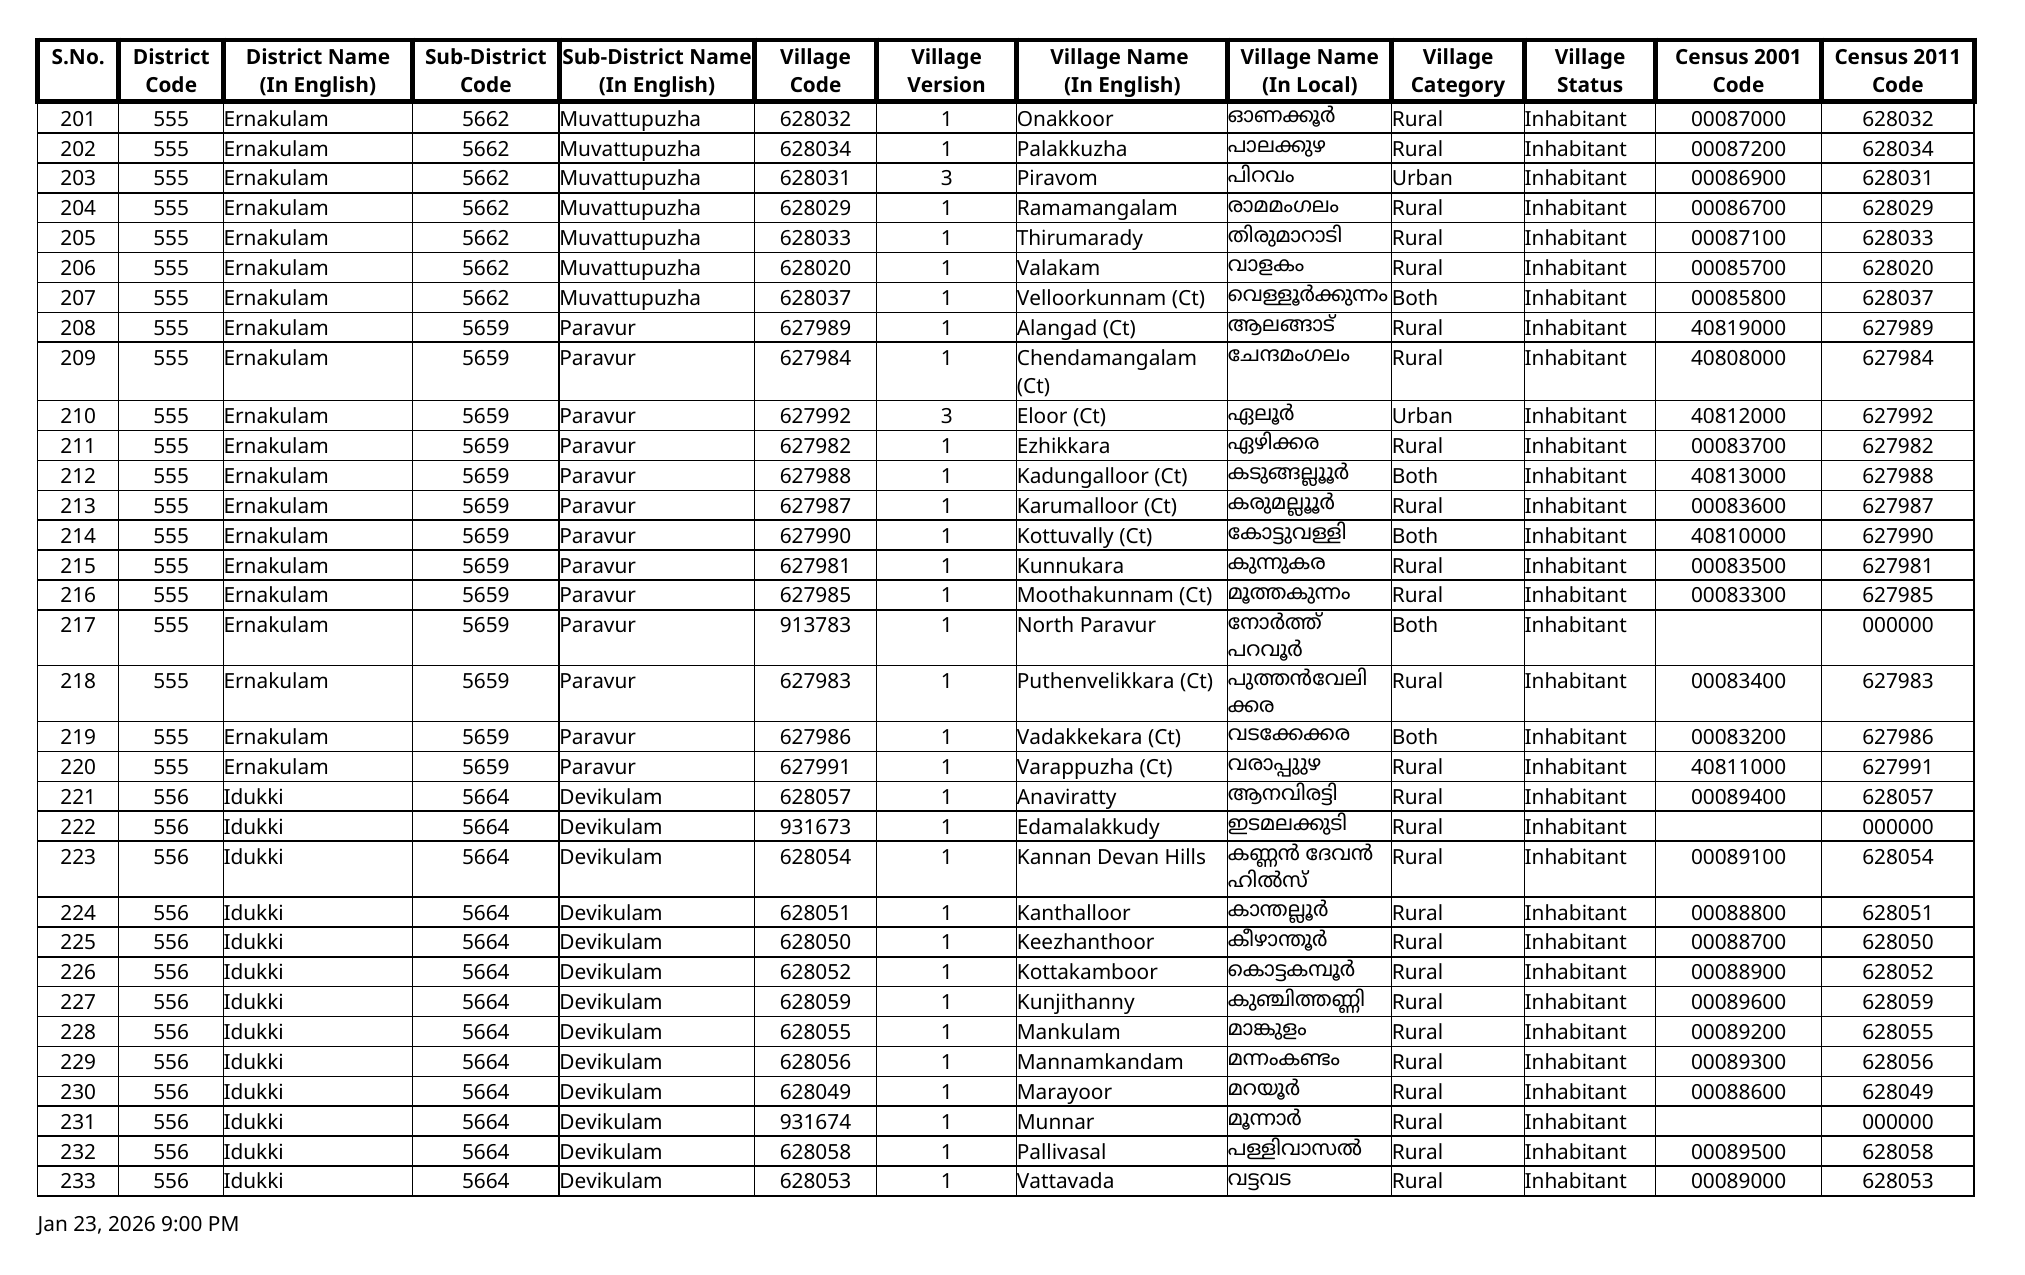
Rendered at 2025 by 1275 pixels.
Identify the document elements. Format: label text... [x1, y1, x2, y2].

table_cell Rural [1392, 104, 1524, 132]
table_cell 1 [877, 987, 1016, 1016]
table_cell 628020 [1822, 253, 1973, 282]
table_cell Idukki [224, 812, 412, 840]
table_cell Devikulam [560, 782, 754, 810]
table_cell Devikulam [560, 987, 754, 1016]
table_header District Name (In English) [226, 42, 410, 99]
table_cell വെള്ളൂർക്കുന്നം [1228, 283, 1391, 312]
table_cell 5659 [413, 343, 558, 400]
table_cell 5659 [413, 313, 558, 341]
table_cell 212 [38, 461, 118, 489]
table_cell 5662 [413, 104, 558, 132]
table_cell 556 [119, 928, 223, 956]
table_cell വട്ടവട [1228, 1167, 1391, 1195]
table_cell Velloorkunnam (Ct) [1017, 283, 1227, 312]
table_cell 627986 [755, 722, 876, 751]
table_cell Keezhanthoor [1017, 928, 1227, 956]
table_cell Vadakkekara (Ct) [1017, 722, 1227, 751]
table_cell കോട്ടുവള്ളി [1228, 521, 1391, 549]
table_cell 5662 [413, 134, 558, 162]
table_header Village Name (In Local) [1230, 42, 1389, 99]
table_cell Mannamkandam [1017, 1047, 1227, 1076]
table_cell 00089000 [1656, 1167, 1821, 1195]
table_cell 1 [877, 1137, 1016, 1165]
table_cell 628056 [1822, 1047, 1973, 1076]
table_cell 627987 [755, 491, 876, 519]
table_cell 00089300 [1656, 1047, 1821, 1076]
table_cell 555 [119, 194, 223, 222]
table_cell Inhabitant [1525, 223, 1655, 252]
table_cell 215 [38, 551, 118, 579]
table_cell 627991 [1822, 752, 1973, 781]
table_cell 555 [119, 253, 223, 282]
table_cell ഏലൂർ [1228, 401, 1391, 430]
table_cell 00083200 [1656, 722, 1821, 751]
table_cell 1 [877, 666, 1016, 721]
table_cell Muvattupuzha [560, 134, 754, 162]
table_header Village Version [879, 42, 1014, 99]
table_cell Inhabitant [1525, 253, 1655, 282]
table_cell Idukki [224, 958, 412, 986]
table_cell 556 [119, 842, 223, 896]
table_cell Paravur [560, 401, 754, 430]
table_cell Piravom [1017, 164, 1227, 192]
table_cell Inhabitant [1525, 551, 1655, 579]
table_cell Ernakulam [224, 164, 412, 192]
table_cell 5664 [413, 958, 558, 986]
table_cell Rural [1392, 491, 1524, 519]
table_cell 5662 [413, 283, 558, 312]
table_cell 628056 [755, 1047, 876, 1076]
table_cell Rural [1392, 343, 1524, 400]
table_cell 628058 [755, 1137, 876, 1165]
table_cell 555 [119, 343, 223, 400]
table_cell 1 [877, 928, 1016, 956]
table_cell Ernakulam [224, 194, 412, 222]
table_cell കണ്ണൻ ദേവൻ ഹിൽസ് [1228, 842, 1391, 896]
table_cell 628051 [755, 898, 876, 926]
table_cell Ernakulam [224, 223, 412, 252]
table_cell 1 [877, 752, 1016, 781]
table_cell Devikulam [560, 1017, 754, 1046]
table_cell 1 [877, 134, 1016, 162]
table_cell 627989 [755, 313, 876, 341]
table_cell 206 [38, 253, 118, 282]
table_cell Devikulam [560, 898, 754, 926]
table_cell മൂത്തകുന്നം [1228, 581, 1391, 609]
table_cell 1 [877, 223, 1016, 252]
table_cell 00083700 [1656, 431, 1821, 459]
table_cell Paravur [560, 313, 754, 341]
table_cell Rural [1392, 1107, 1524, 1135]
table_cell 1 [877, 461, 1016, 489]
table_cell Kunnukara [1017, 551, 1227, 579]
table_cell 555 [119, 611, 223, 665]
table_cell Rural [1392, 253, 1524, 282]
table_cell Devikulam [560, 1107, 754, 1135]
table_cell 627981 [1822, 551, 1973, 579]
table_cell 628020 [755, 253, 876, 282]
table_cell Idukki [224, 1107, 412, 1135]
table_cell Chendamangalam (Ct) [1017, 343, 1227, 400]
table_cell Pallivasal [1017, 1137, 1227, 1165]
table_cell Puthenvelikkara (Ct) [1017, 666, 1227, 721]
table_cell 628037 [1822, 283, 1973, 312]
table_cell 214 [38, 521, 118, 549]
table_cell Ernakulam [224, 521, 412, 549]
table_cell Rural [1392, 958, 1524, 986]
table_cell 555 [119, 491, 223, 519]
table_cell Idukki [224, 1167, 412, 1195]
table_cell 211 [38, 431, 118, 459]
table_cell 210 [38, 401, 118, 430]
table_cell 1 [877, 581, 1016, 609]
table_cell Inhabitant [1525, 958, 1655, 986]
table_cell Inhabitant [1525, 1017, 1655, 1046]
table_cell 00086700 [1656, 194, 1821, 222]
table_cell 5659 [413, 611, 558, 665]
table_cell 40811000 [1656, 752, 1821, 781]
table_cell Inhabitant [1525, 1167, 1655, 1195]
table_cell 555 [119, 521, 223, 549]
table_cell 627983 [1822, 666, 1973, 721]
table_cell 230 [38, 1077, 118, 1105]
table_cell 555 [119, 581, 223, 609]
table_cell 555 [119, 313, 223, 341]
table_cell Rural [1392, 1167, 1524, 1195]
table_cell 232 [38, 1137, 118, 1165]
table_cell Rural [1392, 581, 1524, 609]
table_cell Urban [1392, 401, 1524, 430]
table_cell Ernakulam [224, 581, 412, 609]
table_cell 1 [877, 431, 1016, 459]
table_cell മാങ്കുളം [1228, 1017, 1391, 1046]
table_cell Inhabitant [1525, 928, 1655, 956]
table_cell Rural [1392, 431, 1524, 459]
table_cell കീഴാന്തൂർ [1228, 928, 1391, 956]
table_cell 5659 [413, 752, 558, 781]
table_cell Idukki [224, 928, 412, 956]
table_cell 627990 [1822, 521, 1973, 549]
table_cell 40813000 [1656, 461, 1821, 489]
table_cell 00085800 [1656, 283, 1821, 312]
table_cell 202 [38, 134, 118, 162]
table_cell 00088900 [1656, 958, 1821, 986]
table_cell 556 [119, 782, 223, 810]
table_cell 628031 [1822, 164, 1973, 192]
table_cell 555 [119, 752, 223, 781]
table_cell 213 [38, 491, 118, 519]
table_cell Ernakulam [224, 401, 412, 430]
table_cell 556 [119, 1167, 223, 1195]
table_cell 556 [119, 1107, 223, 1135]
table_cell 627990 [755, 521, 876, 549]
table_cell Rural [1392, 1017, 1524, 1046]
table_cell [1656, 812, 1821, 840]
table_cell 000000 [1822, 611, 1973, 665]
table_cell 1 [877, 1107, 1016, 1135]
table_cell Both [1392, 461, 1524, 489]
table_cell 1 [877, 1017, 1016, 1046]
table_cell 627981 [755, 551, 876, 579]
table_cell 627983 [755, 666, 876, 721]
table_cell 628057 [1822, 782, 1973, 810]
table_cell 628059 [755, 987, 876, 1016]
table_cell 000000 [1822, 1107, 1973, 1135]
table_cell Paravur [560, 611, 754, 665]
table_cell Devikulam [560, 958, 754, 986]
table_cell Kottuvally (Ct) [1017, 521, 1227, 549]
table_cell കുഞ്ചിത്തണ്ണി [1228, 987, 1391, 1016]
table_cell 225 [38, 928, 118, 956]
table_cell Kunjithanny [1017, 987, 1227, 1016]
table_cell 224 [38, 898, 118, 926]
table_cell പുത്തൻവേലിക്കര [1228, 666, 1391, 721]
table_cell Rural [1392, 134, 1524, 162]
table_cell Ernakulam [224, 104, 412, 132]
table_cell 00085700 [1656, 253, 1821, 282]
table_cell 00088700 [1656, 928, 1821, 956]
table_cell 5664 [413, 1137, 558, 1165]
table_cell 556 [119, 958, 223, 986]
table_cell Inhabitant [1525, 611, 1655, 665]
table_cell 222 [38, 812, 118, 840]
table_cell 5664 [413, 1047, 558, 1076]
table_cell 00087100 [1656, 223, 1821, 252]
table_header S.No. [40, 42, 116, 99]
table_cell Devikulam [560, 1137, 754, 1165]
table_cell 1 [877, 1077, 1016, 1105]
table_cell 628052 [755, 958, 876, 986]
table_cell Palakkuzha [1017, 134, 1227, 162]
table_cell 628037 [755, 283, 876, 312]
table_cell 00083300 [1656, 581, 1821, 609]
table_cell 5664 [413, 898, 558, 926]
table_cell മന്നംകണ്ടം [1228, 1047, 1391, 1076]
table_cell Kannan Devan Hills [1017, 842, 1227, 896]
table_cell 555 [119, 666, 223, 721]
table_cell കുന്നുകര [1228, 551, 1391, 579]
table_cell Inhabitant [1525, 343, 1655, 400]
table_cell 931673 [755, 812, 876, 840]
table_cell Edamalakkudy [1017, 812, 1227, 840]
table_cell Idukki [224, 1077, 412, 1105]
table_cell 627982 [1822, 431, 1973, 459]
table_cell 555 [119, 401, 223, 430]
table_cell Muvattupuzha [560, 283, 754, 312]
table_cell Paravur [560, 521, 754, 549]
table_cell 627982 [755, 431, 876, 459]
table_cell Rural [1392, 223, 1524, 252]
table_cell Inhabitant [1525, 898, 1655, 926]
table_cell 556 [119, 898, 223, 926]
table_cell 205 [38, 223, 118, 252]
table_cell Devikulam [560, 842, 754, 896]
table_cell 220 [38, 752, 118, 781]
table_cell 627992 [1822, 401, 1973, 430]
table_cell വരാപ്പുുഴ [1228, 752, 1391, 781]
table_cell 556 [119, 987, 223, 1016]
table_cell Valakam [1017, 253, 1227, 282]
table_cell 00089600 [1656, 987, 1821, 1016]
table_cell 628053 [1822, 1167, 1973, 1195]
table_cell Rural [1392, 898, 1524, 926]
table_cell Rural [1392, 987, 1524, 1016]
table_cell 5664 [413, 987, 558, 1016]
table_cell 5659 [413, 461, 558, 489]
table_cell ഏഴിക്കര [1228, 431, 1391, 459]
table_cell 5662 [413, 223, 558, 252]
table_cell 556 [119, 812, 223, 840]
table_cell Ramamangalam [1017, 194, 1227, 222]
table_cell Both [1392, 283, 1524, 312]
table_cell Paravur [560, 752, 754, 781]
table_cell Munnar [1017, 1107, 1227, 1135]
table_cell കരുമല്ലൂൂർ [1228, 491, 1391, 519]
table_header Sub-District Name (In English) [562, 42, 752, 99]
table_cell 208 [38, 313, 118, 341]
table_cell 5659 [413, 722, 558, 751]
table_cell Inhabitant [1525, 313, 1655, 341]
table_cell 628029 [1822, 194, 1973, 222]
table_cell Devikulam [560, 1167, 754, 1195]
table_cell പള്ളിവാസൽ [1228, 1137, 1391, 1165]
table_cell Idukki [224, 782, 412, 810]
table_cell 628033 [1822, 223, 1973, 252]
table_cell Paravur [560, 461, 754, 489]
table_cell 1 [877, 782, 1016, 810]
table_cell Rural [1392, 752, 1524, 781]
table_cell Muvattupuzha [560, 164, 754, 192]
table_cell Both [1392, 611, 1524, 665]
table_cell Inhabitant [1525, 752, 1655, 781]
table_cell 000000 [1822, 812, 1973, 840]
table_cell 226 [38, 958, 118, 986]
table_cell തിരുമാറാടി [1228, 223, 1391, 252]
table_cell Ernakulam [224, 551, 412, 579]
table_header Village Category [1394, 42, 1522, 99]
table_cell Ernakulam [224, 461, 412, 489]
table_cell 223 [38, 842, 118, 896]
table_cell 5664 [413, 842, 558, 896]
table_cell Paravur [560, 491, 754, 519]
table_cell 1 [877, 253, 1016, 282]
table_cell Rural [1392, 1137, 1524, 1165]
table_cell 40819000 [1656, 313, 1821, 341]
table_cell 204 [38, 194, 118, 222]
table_cell 5659 [413, 431, 558, 459]
table_cell 216 [38, 581, 118, 609]
table_cell 555 [119, 551, 223, 579]
table_cell 229 [38, 1047, 118, 1076]
table_cell Idukki [224, 1017, 412, 1046]
table_cell 5659 [413, 491, 558, 519]
table_cell 555 [119, 134, 223, 162]
table_cell 5664 [413, 1017, 558, 1046]
table_cell 221 [38, 782, 118, 810]
table_cell Kottakamboor [1017, 958, 1227, 986]
table_cell 628051 [1822, 898, 1973, 926]
table_cell 5664 [413, 1077, 558, 1105]
table_cell 5659 [413, 581, 558, 609]
table_cell 555 [119, 283, 223, 312]
table_cell 00088600 [1656, 1077, 1821, 1105]
table_cell Both [1392, 722, 1524, 751]
table_header District Code [121, 42, 221, 99]
table_cell 628054 [755, 842, 876, 896]
table_cell 555 [119, 164, 223, 192]
table_cell Paravur [560, 722, 754, 751]
table_cell Paravur [560, 551, 754, 579]
table_cell 00083500 [1656, 551, 1821, 579]
table_cell 627984 [1822, 343, 1973, 400]
table_header Village Code [757, 42, 874, 99]
table_cell ആലങ്ങാട് [1228, 313, 1391, 341]
table_cell Both [1392, 521, 1524, 549]
table_cell 219 [38, 722, 118, 751]
table_cell 628032 [1822, 104, 1973, 132]
table_cell 203 [38, 164, 118, 192]
table_cell 555 [119, 431, 223, 459]
table_cell Paravur [560, 581, 754, 609]
table_cell 00083600 [1656, 491, 1821, 519]
table_cell 5664 [413, 812, 558, 840]
table_cell 3 [877, 401, 1016, 430]
table_cell 5659 [413, 551, 558, 579]
table_cell 628057 [755, 782, 876, 810]
table_cell Muvattupuzha [560, 104, 754, 132]
table_cell 1 [877, 283, 1016, 312]
table_header Sub-District Code [415, 42, 557, 99]
table_cell Paravur [560, 343, 754, 400]
table_cell 628032 [755, 104, 876, 132]
table_cell 1 [877, 1047, 1016, 1076]
table_cell 628049 [755, 1077, 876, 1105]
table_cell Alangad (Ct) [1017, 313, 1227, 341]
table_cell Muvattupuzha [560, 253, 754, 282]
table_cell കാന്തല്ലൂർ [1228, 898, 1391, 926]
table_cell Paravur [560, 666, 754, 721]
table_cell Inhabitant [1525, 521, 1655, 549]
table_cell Varappuzha (Ct) [1017, 752, 1227, 781]
table_cell 555 [119, 461, 223, 489]
table_cell ഓണക്കൂർ [1228, 104, 1391, 132]
table_cell Inhabitant [1525, 431, 1655, 459]
table_cell നോർത്ത് പറവൂർ [1228, 611, 1391, 665]
table_cell 628050 [755, 928, 876, 956]
table_cell Muvattupuzha [560, 194, 754, 222]
table_cell 627985 [1822, 581, 1973, 609]
table_cell Ernakulam [224, 253, 412, 282]
table_cell 201 [38, 104, 118, 132]
table_cell Rural [1392, 812, 1524, 840]
table_cell Idukki [224, 987, 412, 1016]
table_cell 627988 [755, 461, 876, 489]
table_cell 1 [877, 812, 1016, 840]
table_cell Moothakunnam (Ct) [1017, 581, 1227, 609]
table_cell [1656, 1107, 1821, 1135]
table_cell 00089500 [1656, 1137, 1821, 1165]
table_cell 628034 [755, 134, 876, 162]
table_cell Inhabitant [1525, 722, 1655, 751]
table_cell Ernakulam [224, 313, 412, 341]
table_cell 1 [877, 551, 1016, 579]
table_cell 1 [877, 958, 1016, 986]
table_cell 1 [877, 313, 1016, 341]
table_cell Inhabitant [1525, 812, 1655, 840]
table_cell Vattavada [1017, 1167, 1227, 1195]
table_cell 5664 [413, 1107, 558, 1135]
table_cell Inhabitant [1525, 134, 1655, 162]
table_cell Idukki [224, 842, 412, 896]
table_cell Kanthalloor [1017, 898, 1227, 926]
table_cell Rural [1392, 782, 1524, 810]
table_cell 628059 [1822, 987, 1973, 1016]
table_cell Rural [1392, 842, 1524, 896]
table_cell 40808000 [1656, 343, 1821, 400]
table_cell 1 [877, 491, 1016, 519]
table_cell വാളകം [1228, 253, 1391, 282]
table_cell 00083400 [1656, 666, 1821, 721]
table_cell Inhabitant [1525, 104, 1655, 132]
table_cell Anaviratty [1017, 782, 1227, 810]
table_cell Idukki [224, 1137, 412, 1165]
table_cell Thirumarady [1017, 223, 1227, 252]
table_cell വടക്കേക്കര [1228, 722, 1391, 751]
table_cell Rural [1392, 1077, 1524, 1105]
table_cell Rural [1392, 551, 1524, 579]
table_cell Inhabitant [1525, 283, 1655, 312]
table_cell Inhabitant [1525, 987, 1655, 1016]
table_cell 5664 [413, 1167, 558, 1195]
table_cell 00089400 [1656, 782, 1821, 810]
table_header Census 2001 Code [1658, 42, 1819, 99]
table_cell Karumalloor (Ct) [1017, 491, 1227, 519]
table_cell 628034 [1822, 134, 1973, 162]
table_cell 227 [38, 987, 118, 1016]
table_cell Rural [1392, 666, 1524, 721]
table_cell Inhabitant [1525, 1137, 1655, 1165]
table_cell 628052 [1822, 958, 1973, 986]
table_cell Rural [1392, 313, 1524, 341]
table_header Village Status [1527, 42, 1653, 99]
table_cell Devikulam [560, 928, 754, 956]
table_cell Rural [1392, 928, 1524, 956]
table_cell 628050 [1822, 928, 1973, 956]
table_cell 628055 [1822, 1017, 1973, 1046]
table_cell 5659 [413, 521, 558, 549]
table_cell 556 [119, 1047, 223, 1076]
table_cell 5662 [413, 164, 558, 192]
table_cell Ernakulam [224, 752, 412, 781]
table_cell Idukki [224, 1047, 412, 1076]
table_header Village Name (In English) [1019, 42, 1225, 99]
table_cell കൊട്ടകമ്പൂർ [1228, 958, 1391, 986]
table_cell Urban [1392, 164, 1524, 192]
table_cell 628049 [1822, 1077, 1973, 1105]
table_cell Ernakulam [224, 283, 412, 312]
table_cell മൂന്നാർ [1228, 1107, 1391, 1135]
table_cell 1 [877, 104, 1016, 132]
table_cell Devikulam [560, 1047, 754, 1076]
table_cell 556 [119, 1077, 223, 1105]
table_cell 1 [877, 722, 1016, 751]
table_cell 628058 [1822, 1137, 1973, 1165]
table_cell Kadungalloor (Ct) [1017, 461, 1227, 489]
table_cell Onakkoor [1017, 104, 1227, 132]
table_cell Ernakulam [224, 666, 412, 721]
table_cell 627992 [755, 401, 876, 430]
table_cell 218 [38, 666, 118, 721]
table_cell Ezhikkara [1017, 431, 1227, 459]
table_cell Marayoor [1017, 1077, 1227, 1105]
table_cell 555 [119, 223, 223, 252]
table_cell 231 [38, 1107, 118, 1135]
table_cell 5662 [413, 253, 558, 282]
table_cell 1 [877, 898, 1016, 926]
table_cell Ernakulam [224, 343, 412, 400]
table_cell 1 [877, 611, 1016, 665]
table_cell 627987 [1822, 491, 1973, 519]
table_cell 207 [38, 283, 118, 312]
table_cell 5664 [413, 928, 558, 956]
table_cell 217 [38, 611, 118, 665]
table_cell 628031 [755, 164, 876, 192]
table_cell 627989 [1822, 313, 1973, 341]
table_cell 931674 [755, 1107, 876, 1135]
table_cell 913783 [755, 611, 876, 665]
table_cell Rural [1392, 194, 1524, 222]
table_cell ചേന്ദമംഗലം [1228, 343, 1391, 400]
table_cell Inhabitant [1525, 581, 1655, 609]
table_cell 5664 [413, 782, 558, 810]
table_cell Ernakulam [224, 134, 412, 162]
table_cell Paravur [560, 431, 754, 459]
table_cell 00087000 [1656, 104, 1821, 132]
table_cell 1 [877, 194, 1016, 222]
table_cell 628054 [1822, 842, 1973, 896]
table_cell 555 [119, 722, 223, 751]
table_cell 556 [119, 1137, 223, 1165]
table_cell Rural [1392, 1047, 1524, 1076]
table_cell 5662 [413, 194, 558, 222]
table_cell Ernakulam [224, 722, 412, 751]
table_cell 627991 [755, 752, 876, 781]
table_cell 00088800 [1656, 898, 1821, 926]
table_cell 209 [38, 343, 118, 400]
table_cell 627986 [1822, 722, 1973, 751]
table_cell Inhabitant [1525, 1047, 1655, 1076]
table_cell 5659 [413, 401, 558, 430]
table_cell 1 [877, 343, 1016, 400]
table_cell 556 [119, 1017, 223, 1046]
table_cell Inhabitant [1525, 461, 1655, 489]
table_cell Ernakulam [224, 491, 412, 519]
table_cell 00089100 [1656, 842, 1821, 896]
table_cell 228 [38, 1017, 118, 1046]
table_cell 00086900 [1656, 164, 1821, 192]
table_cell 233 [38, 1167, 118, 1195]
table_header Census 2011 Code [1824, 42, 1972, 99]
table_cell Mankulam [1017, 1017, 1227, 1046]
table_cell Inhabitant [1525, 1077, 1655, 1105]
table_cell Eloor (Ct) [1017, 401, 1227, 430]
table_cell 40812000 [1656, 401, 1821, 430]
table_cell 5659 [413, 666, 558, 721]
table_cell Inhabitant [1525, 842, 1655, 896]
table_cell Ernakulam [224, 431, 412, 459]
table_cell പിറവം [1228, 164, 1391, 192]
table_cell 3 [877, 164, 1016, 192]
table_cell Inhabitant [1525, 194, 1655, 222]
table_cell Ernakulam [224, 611, 412, 665]
table_cell Inhabitant [1525, 666, 1655, 721]
table_cell 1 [877, 842, 1016, 896]
table_cell 40810000 [1656, 521, 1821, 549]
table_cell 628033 [755, 223, 876, 252]
table_cell Inhabitant [1525, 1107, 1655, 1135]
table_cell ആനവിരട്ടി [1228, 782, 1391, 810]
table_cell 1 [877, 1167, 1016, 1195]
table_cell Inhabitant [1525, 782, 1655, 810]
table_cell North Paravur [1017, 611, 1227, 665]
table_cell 627984 [755, 343, 876, 400]
table_cell Devikulam [560, 1077, 754, 1105]
table_cell 627985 [755, 581, 876, 609]
table_cell മറയൂർ [1228, 1077, 1391, 1105]
table_cell 627988 [1822, 461, 1973, 489]
table_cell പാലക്കുഴ [1228, 134, 1391, 162]
table_cell Inhabitant [1525, 164, 1655, 192]
table_cell 628055 [755, 1017, 876, 1046]
table_cell Inhabitant [1525, 491, 1655, 519]
table_cell രാമമംഗലം [1228, 194, 1391, 222]
table_cell 628053 [755, 1167, 876, 1195]
table_cell 00089200 [1656, 1017, 1821, 1046]
table_cell 555 [119, 104, 223, 132]
table_cell ഇടമലക്കുടി [1228, 812, 1391, 840]
table_cell Inhabitant [1525, 401, 1655, 430]
table_cell 628029 [755, 194, 876, 222]
table_cell 00087200 [1656, 134, 1821, 162]
table_cell Muvattupuzha [560, 223, 754, 252]
table_cell Idukki [224, 898, 412, 926]
table_cell കടുങ്ങല്ലൂൂർ [1228, 461, 1391, 489]
table_cell [1656, 611, 1821, 665]
table_cell 1 [877, 521, 1016, 549]
table_cell Devikulam [560, 812, 754, 840]
